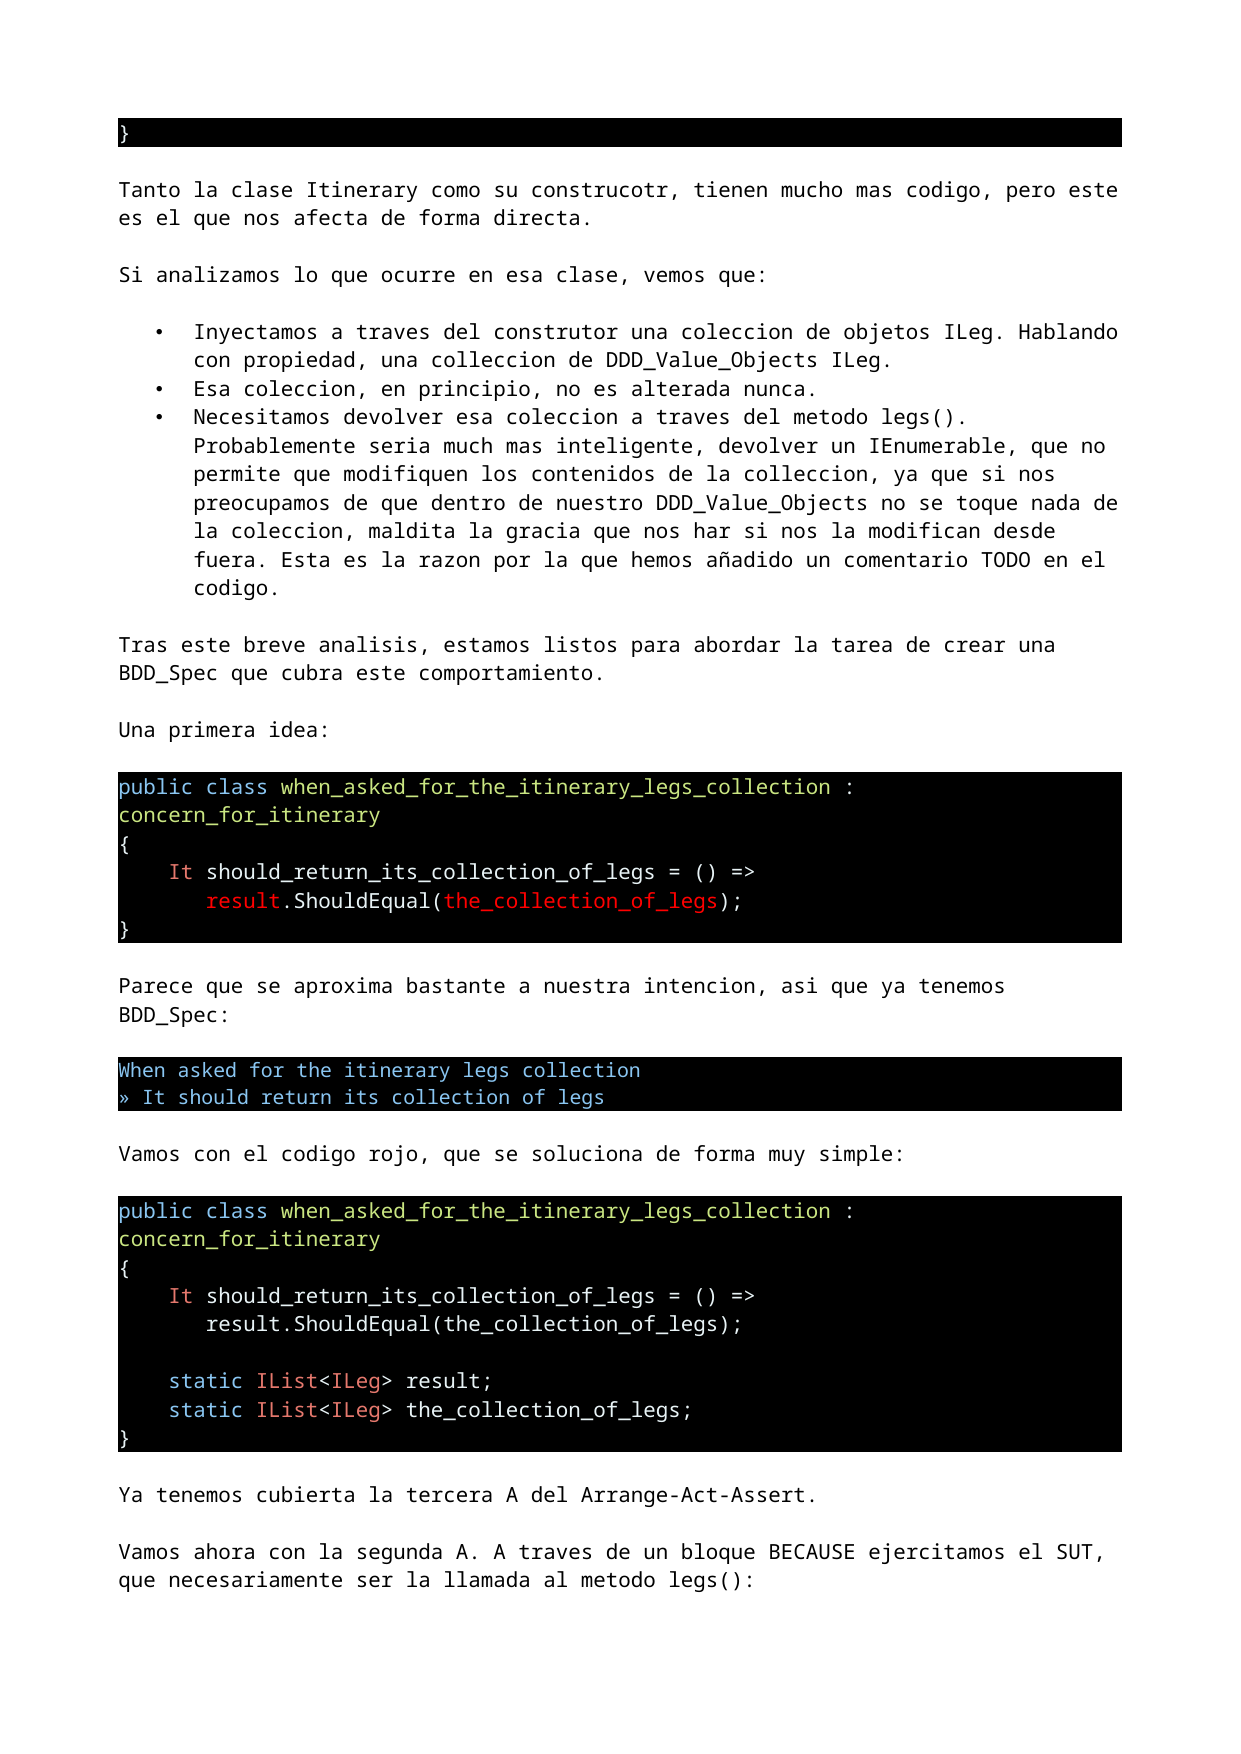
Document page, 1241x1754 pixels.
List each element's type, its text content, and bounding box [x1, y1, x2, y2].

text Parece que se aproxima bastante a nuestra intencion, asi que ya tenemos BDD_Spec: [118, 971, 1122, 1028]
text It should_return_its_collection_of_legs = () => [118, 857, 1122, 886]
text { [118, 829, 1122, 857]
text { [118, 1253, 1122, 1281]
list Inyectamos a traves del construtor una coleccion de objetos ILeg. Hablando con propiedad, una colleccion de DDD_Value_Objects ILeg. [156, 317, 1122, 374]
text result.ShouldEqual(the_collection_of_legs); [118, 886, 1122, 914]
text When asked for the itinerary legs collection [118, 1057, 1122, 1083]
text } [118, 914, 1122, 943]
text result.ShouldEqual(the_collection_of_legs); [118, 1309, 1122, 1338]
text Vamos con el codigo rojo, que se soluciona de forma muy simple: [118, 1139, 1122, 1167]
list Necesitamos devolver esa coleccion a traves del metodo legs(). Probablemente seria much mas inteligente, devolver un IEnumerable, que no permite que modifiquen los contenidos de la colleccion, ya que si nos preocupamos de que dentro de nuestro DDD_Value_Objects no se toque nada de la coleccion, maldita la gracia que nos har si nos la modifican desde fuera. Esta es la razon por la que hemos añadido un comentario TODO en el codigo. [156, 402, 1122, 602]
text Tras este breve analisis, estamos listos para abordar la tarea de crear una BDD_Spec que cubra este comportamiento. [118, 630, 1122, 687]
text Vamos ahora con la segunda A. A traves de un bloque BECAUSE ejercitamos el SUT, que necesariamente ser la llamada al metodo legs(): [118, 1537, 1122, 1594]
list Esa coleccion, en principio, no es alterada nunca. [156, 374, 1122, 402]
text Si analizamos lo que ocurre en esa clase, vemos que: [118, 260, 1122, 289]
text static IList<ILeg> result; [118, 1366, 1122, 1395]
text Una primera idea: [118, 715, 1122, 744]
text } [118, 118, 1122, 147]
text It should_return_its_collection_of_legs = () => [118, 1281, 1122, 1309]
text public class when_asked_for_the_itinerary_legs_collection : concern_for_itinerary [118, 772, 1122, 829]
text } [118, 1423, 1122, 1452]
text Ya tenemos cubierta la tercera A del Arrange-Act-Assert. [118, 1480, 1122, 1509]
text Tanto la clase Itinerary como su construcotr, tienen mucho mas codigo, pero este es el que nos afecta de forma directa. [118, 175, 1122, 232]
text static IList<ILeg> the_collection_of_legs; [118, 1395, 1122, 1423]
text » It should return its collection of legs [118, 1083, 1122, 1111]
text public class when_asked_for_the_itinerary_legs_collection : concern_for_itinerary [118, 1196, 1122, 1253]
